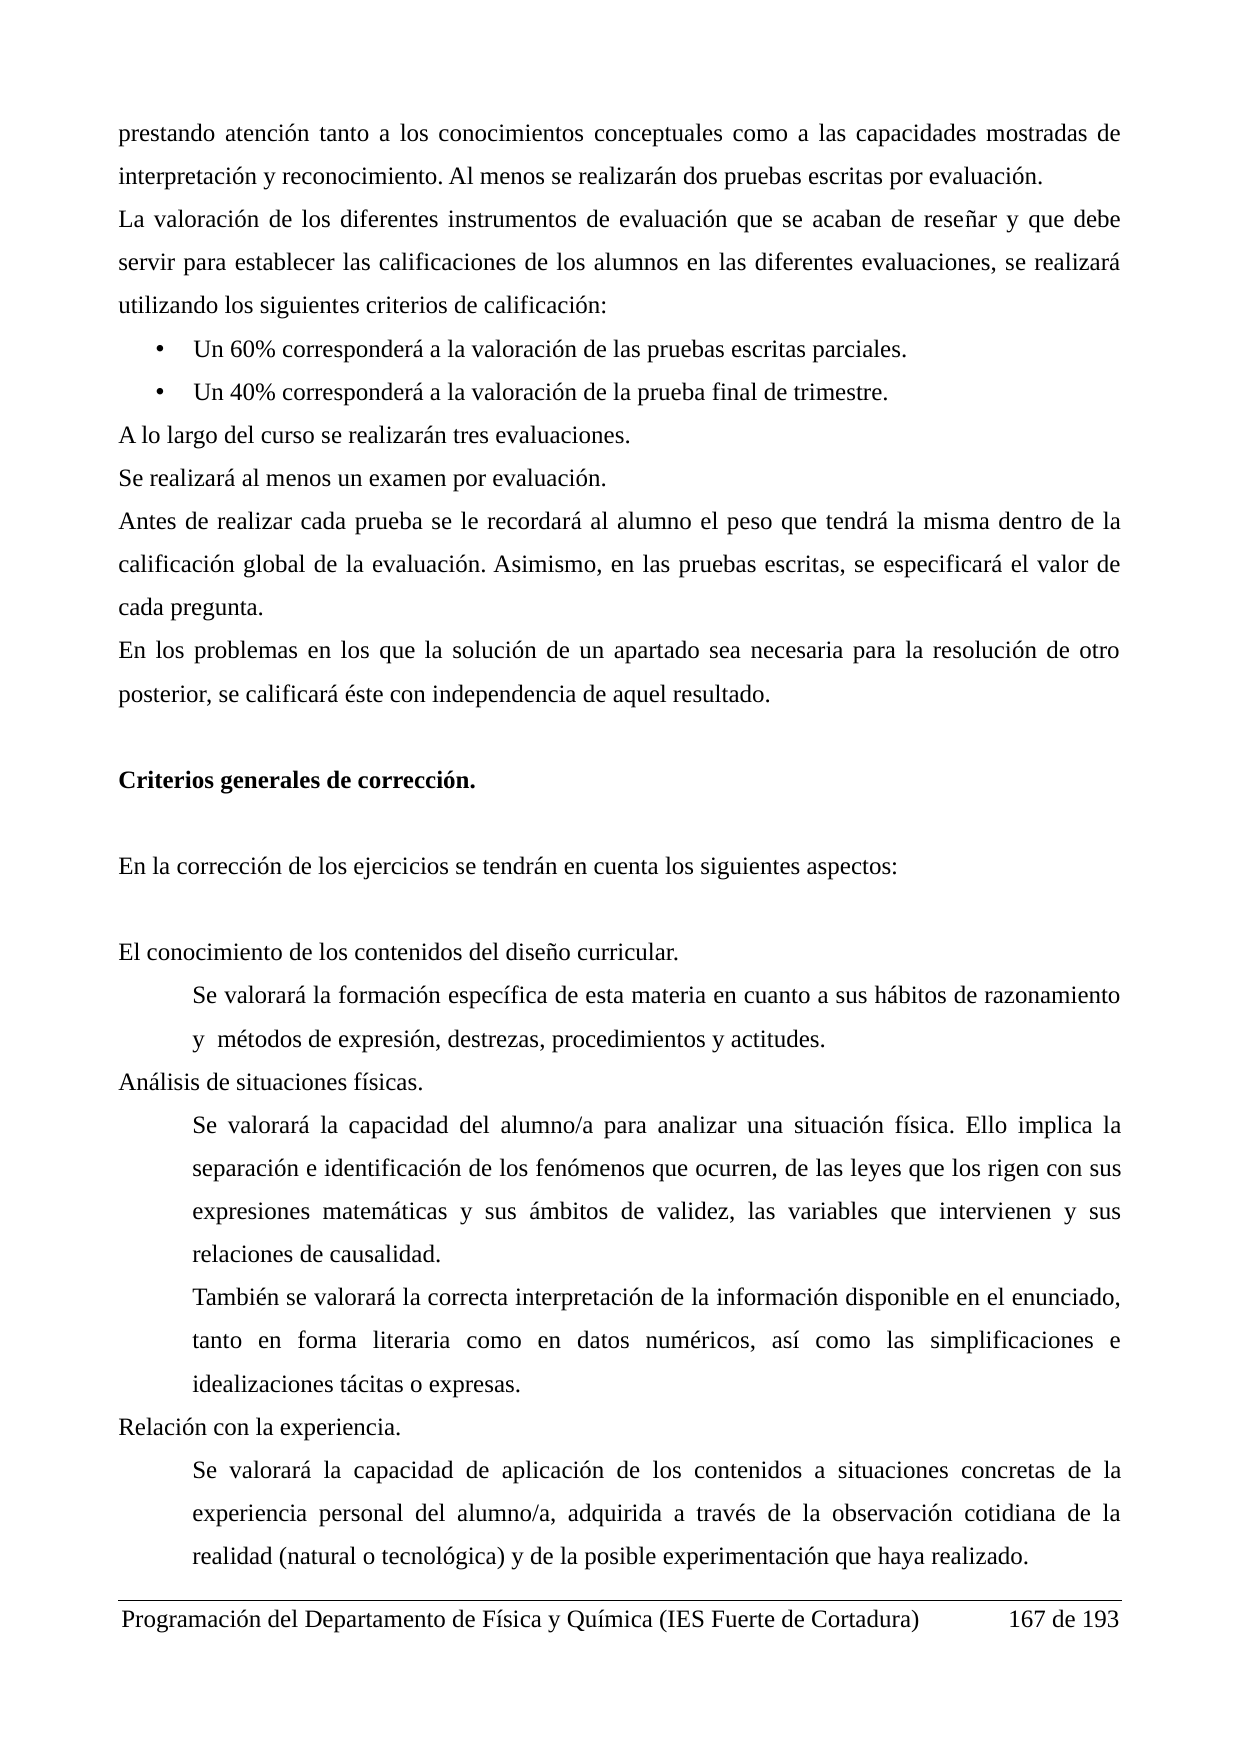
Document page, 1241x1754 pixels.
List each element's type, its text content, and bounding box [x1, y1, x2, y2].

text En la corrección de los ejercicios se tendrán en cuenta los siguientes aspectos: [118, 851, 1122, 880]
text Análisis de situaciones físicas. [118, 1067, 1122, 1096]
text Se realizará al menos un examen por evaluación. [118, 463, 1122, 492]
list Un 40% corresponderá a la valoración de la prueba final de trimestre. [156, 377, 1122, 406]
text Se valorará la capacidad de aplicación de los contenidos a situaciones concretas de la experiencia personal del alumno/a, adquirida a través de la observación cotidiana de la realidad (natural o tecnológica) y de la posible experimentación que haya realizado. [192, 1455, 1122, 1570]
text El conocimiento de los contenidos del diseño curricular. [118, 937, 1122, 966]
text prestando atención tanto a los conocimientos conceptuales como a las capacidades mostradas de interpretación y reconocimiento. Al menos se realizarán dos pruebas escritas por evaluación. [118, 118, 1122, 190]
text También se valorará la correcta interpretación de la información disponible en el enunciado, tanto en forma literaria como en datos numéricos, así como las simplificaciones e idealizaciones tácitas o expresas. [192, 1282, 1122, 1397]
text La valoración de los diferentes instrumentos de evaluación que se acaban de reseñar y que debe servir para establecer las calificaciones de los alumnos en las diferentes evaluaciones, se realizará utilizando los siguientes criterios de calificación: [118, 204, 1122, 319]
text A lo largo del curso se realizarán tres evaluaciones. [118, 420, 1122, 449]
list Un 60% corresponderá a la valoración de las pruebas escritas parciales. [156, 334, 1122, 362]
text Se valorará la formación específica de esta materia en cuanto a sus hábitos de razonamiento y métodos de expresión, destrezas, procedimientos y actitudes. [192, 981, 1122, 1052]
text En los problemas en los que la solución de un apartado sea necesaria para la resolución de otro posterior, se calificará éste con independencia de aquel resultado. [118, 636, 1122, 707]
text Criterios generales de corrección. [118, 765, 1122, 794]
text Se valorará la capacidad del alumno/a para analizar una situación física. Ello implica la separación e identificación de los fenómenos que ocurren, de las leyes que los rigen con sus expresiones matemáticas y sus ámbitos de validez, las variables que intervienen y sus relaciones de causalidad. [192, 1110, 1122, 1268]
text Antes de realizar cada prueba se le recordará al alumno el peso que tendrá la misma dentro de la calificación global de la evaluación. Asimismo, en las pruebas escritas, se especificará el valor de cada pregunta. [118, 506, 1122, 621]
text Relación con la experiencia. [118, 1412, 1122, 1441]
